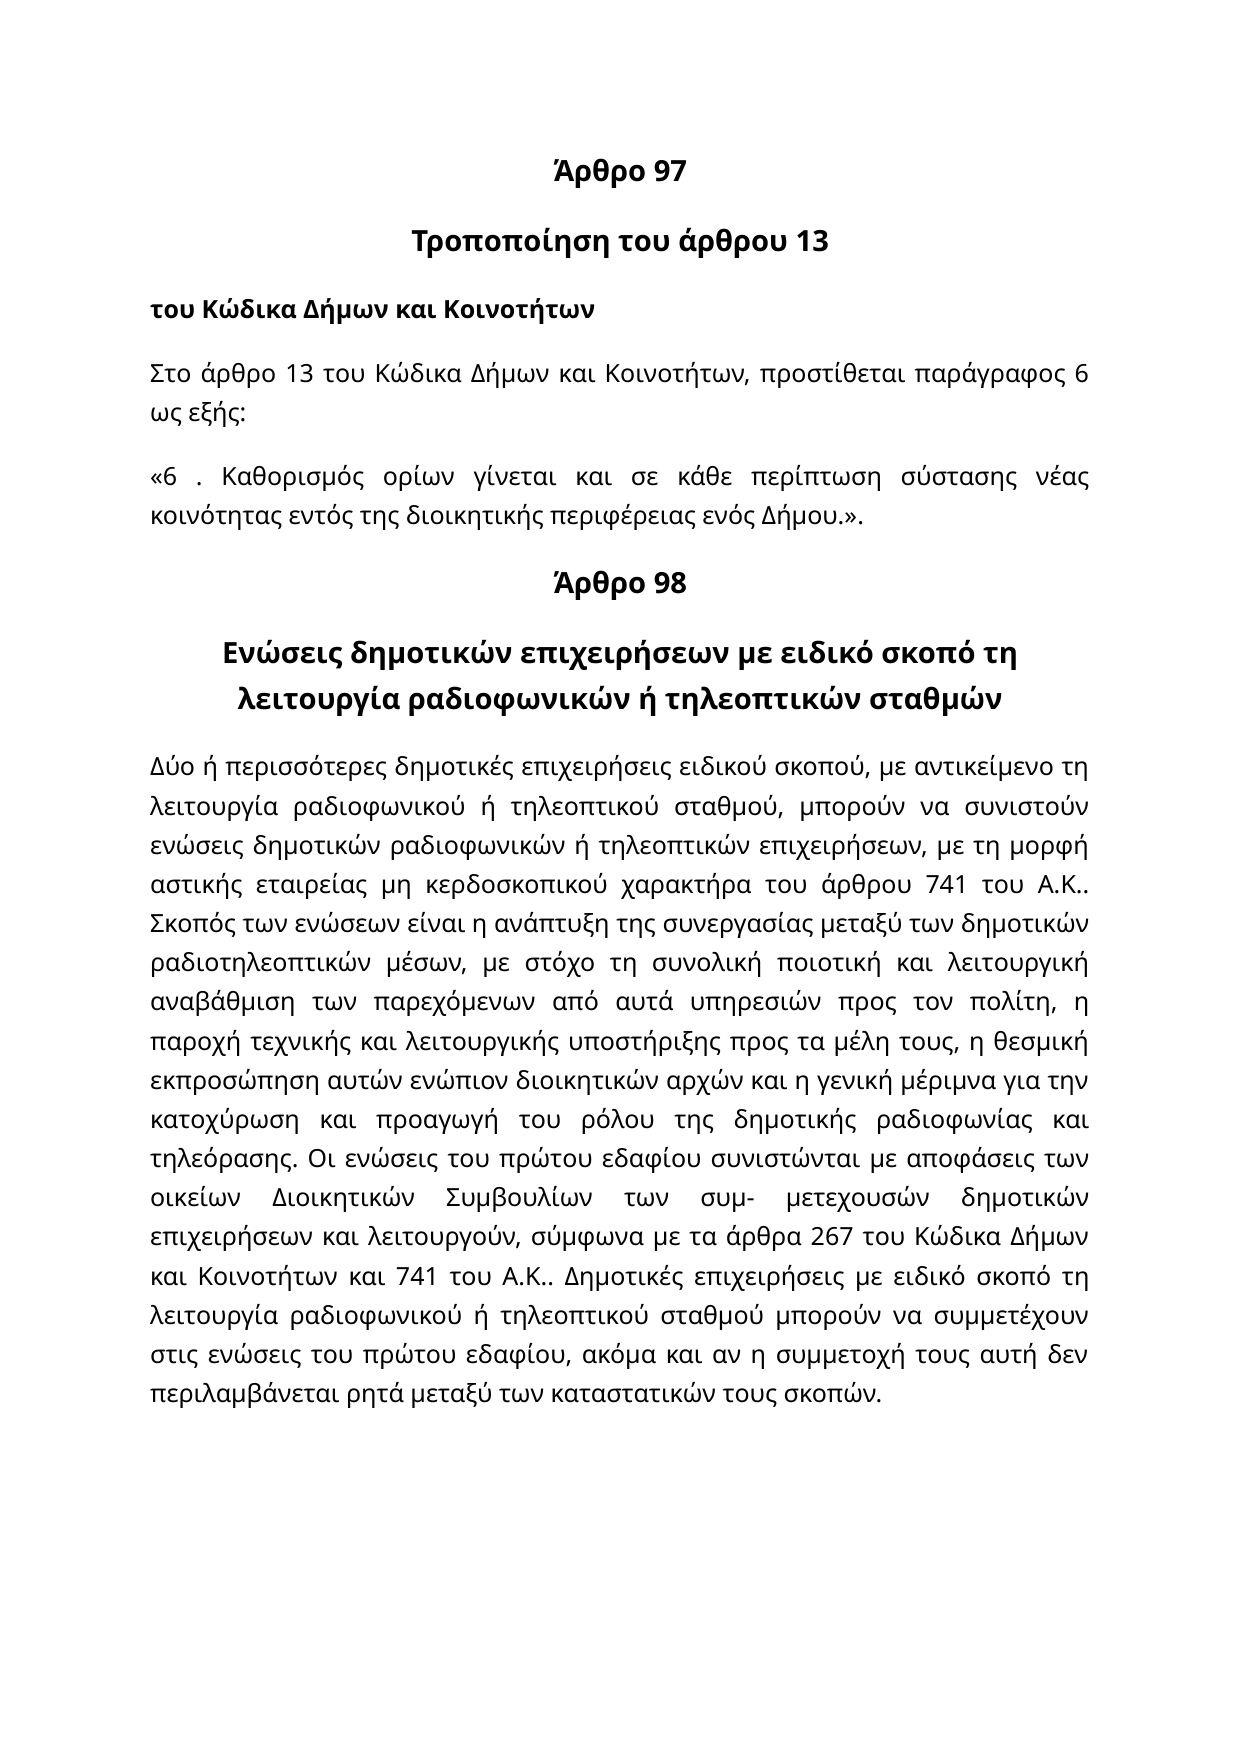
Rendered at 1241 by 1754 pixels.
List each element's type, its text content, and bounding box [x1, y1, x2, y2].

text Στο άρθρο 13 του Κώδικα Δήμων και Κοινοτήτων, προστίθεται παράγραφος 6 ως εξής: [150, 355, 1090, 429]
subtitle Τροποποίηση του άρθρου 13 [150, 221, 1090, 260]
subtitle Άρθρο 97 [150, 150, 1090, 190]
text «6 . Καθορισμός ορίων γίνεται και σε κάθε περίπτωση σύστασης νέας κοινότητας εντός της διοικητικής περιφέρειας ενός Δήμου.». [150, 459, 1090, 532]
text του Κώδικα Δήμων και Κοινοτήτων [150, 291, 1090, 325]
subtitle Άρθρο 98 [150, 562, 1090, 602]
text Δύο ή περισσότερες δημοτικές επιχειρήσεις ειδικού σκοπού, με αντικείμενο τη λειτουργία ραδιοφωνικού ή τηλεοπτικού σταθμού, μπορούν να συνιστούν ενώσεις δημοτικών ραδιοφωνικών ή τηλεοπτικών επιχειρήσεων, με τη μορφή αστικής εταιρείας μη κερδοσκοπικού χαρακτήρα του άρθρου 741 του Α.Κ.. Σκοπός των ενώσεων είναι η ανάπτυξη της συνεργασίας μεταξύ των δημοτικών ραδιοτηλεοπτικών μέσων, με στόχο τη συνολική ποιοτική και λειτουργική αναβάθμιση των παρεχόμενων από αυτά υπηρεσιών προς τον πολίτη, η παροχή τεχνικής και λειτουργικής υποστήριξης προς τα μέλη τους, η θεσμική εκπροσώπηση αυτών ενώπιον διοικητικών αρχών και η γενική μέριμνα για την κατοχύρωση και προαγωγή του ρόλου της δημοτικής ραδιοφωνίας και τηλεόρασης. Οι ενώσεις του πρώτου εδαφίου συνιστώνται με αποφάσεις των οικείων Διοικητικών Συμβουλίων των συμ- μετεχουσών δημοτικών επιχειρήσεων και λειτουργούν, σύμφωνα με τα άρθρα 267 του Κώδικα Δήμων και Κοινοτήτων και 741 του Α.Κ.. Δημοτικές επιχειρήσεις με ειδικό σκοπό τη λειτουργία ραδιοφωνικού ή τηλεοπτικού σταθμού μπορούν να συμμετέχουν στις ενώσεις του πρώτου εδαφίου, ακόμα και αν η συμμετοχή τους αυτή δεν περιλαμβάνεται ρητά μεταξύ των καταστατικών τους σκοπών. [150, 749, 1090, 1410]
subtitle Ενώσεις δημοτικών επιχειρήσεων με ειδικό σκοπό τη λειτουργία ραδιοφωνικών ή τηλεοπτικών σταθμών [150, 633, 1090, 718]
